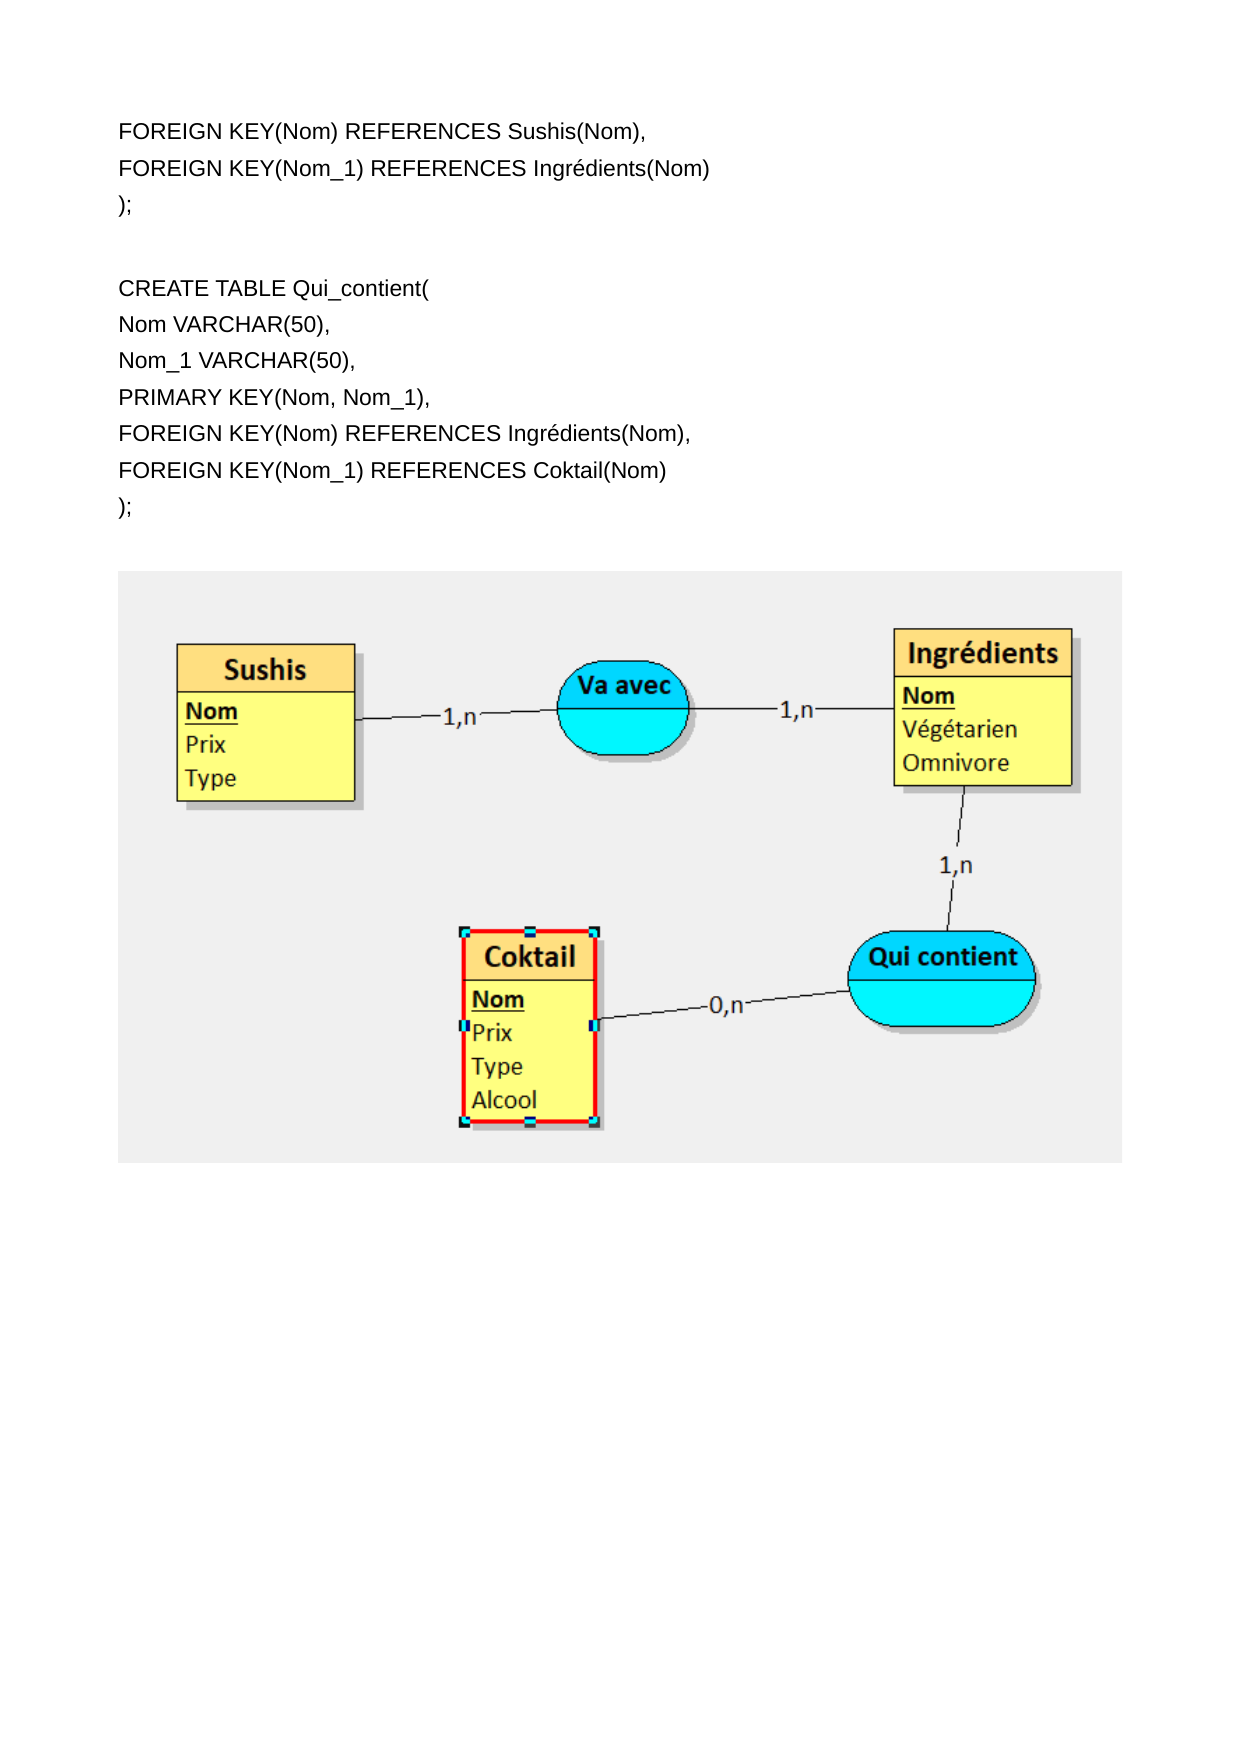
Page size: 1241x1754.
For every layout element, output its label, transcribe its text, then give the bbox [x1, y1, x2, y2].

text FOREIGN KEY(Nom) REFERENCES Ingrédients(Nom), [118, 420, 1122, 447]
text FOREIGN KEY(Nom_1) REFERENCES Coktail(Nom) [118, 457, 1122, 483]
picture [118, 571, 1123, 1163]
text FOREIGN KEY(Nom) REFERENCES Sushis(Nom), [118, 118, 1122, 144]
text PRIMARY KEY(Nom, Nom_1), [118, 384, 1122, 410]
text Nom_1 VARCHAR(50), [118, 347, 1122, 374]
text FOREIGN KEY(Nom_1) REFERENCES Ingrédients(Nom) [118, 154, 1122, 181]
text ); [118, 191, 1122, 217]
text ); [118, 493, 1122, 519]
text CREATE TABLE Qui_contient( [118, 275, 1122, 301]
text Nom VARCHAR(50), [118, 311, 1122, 337]
